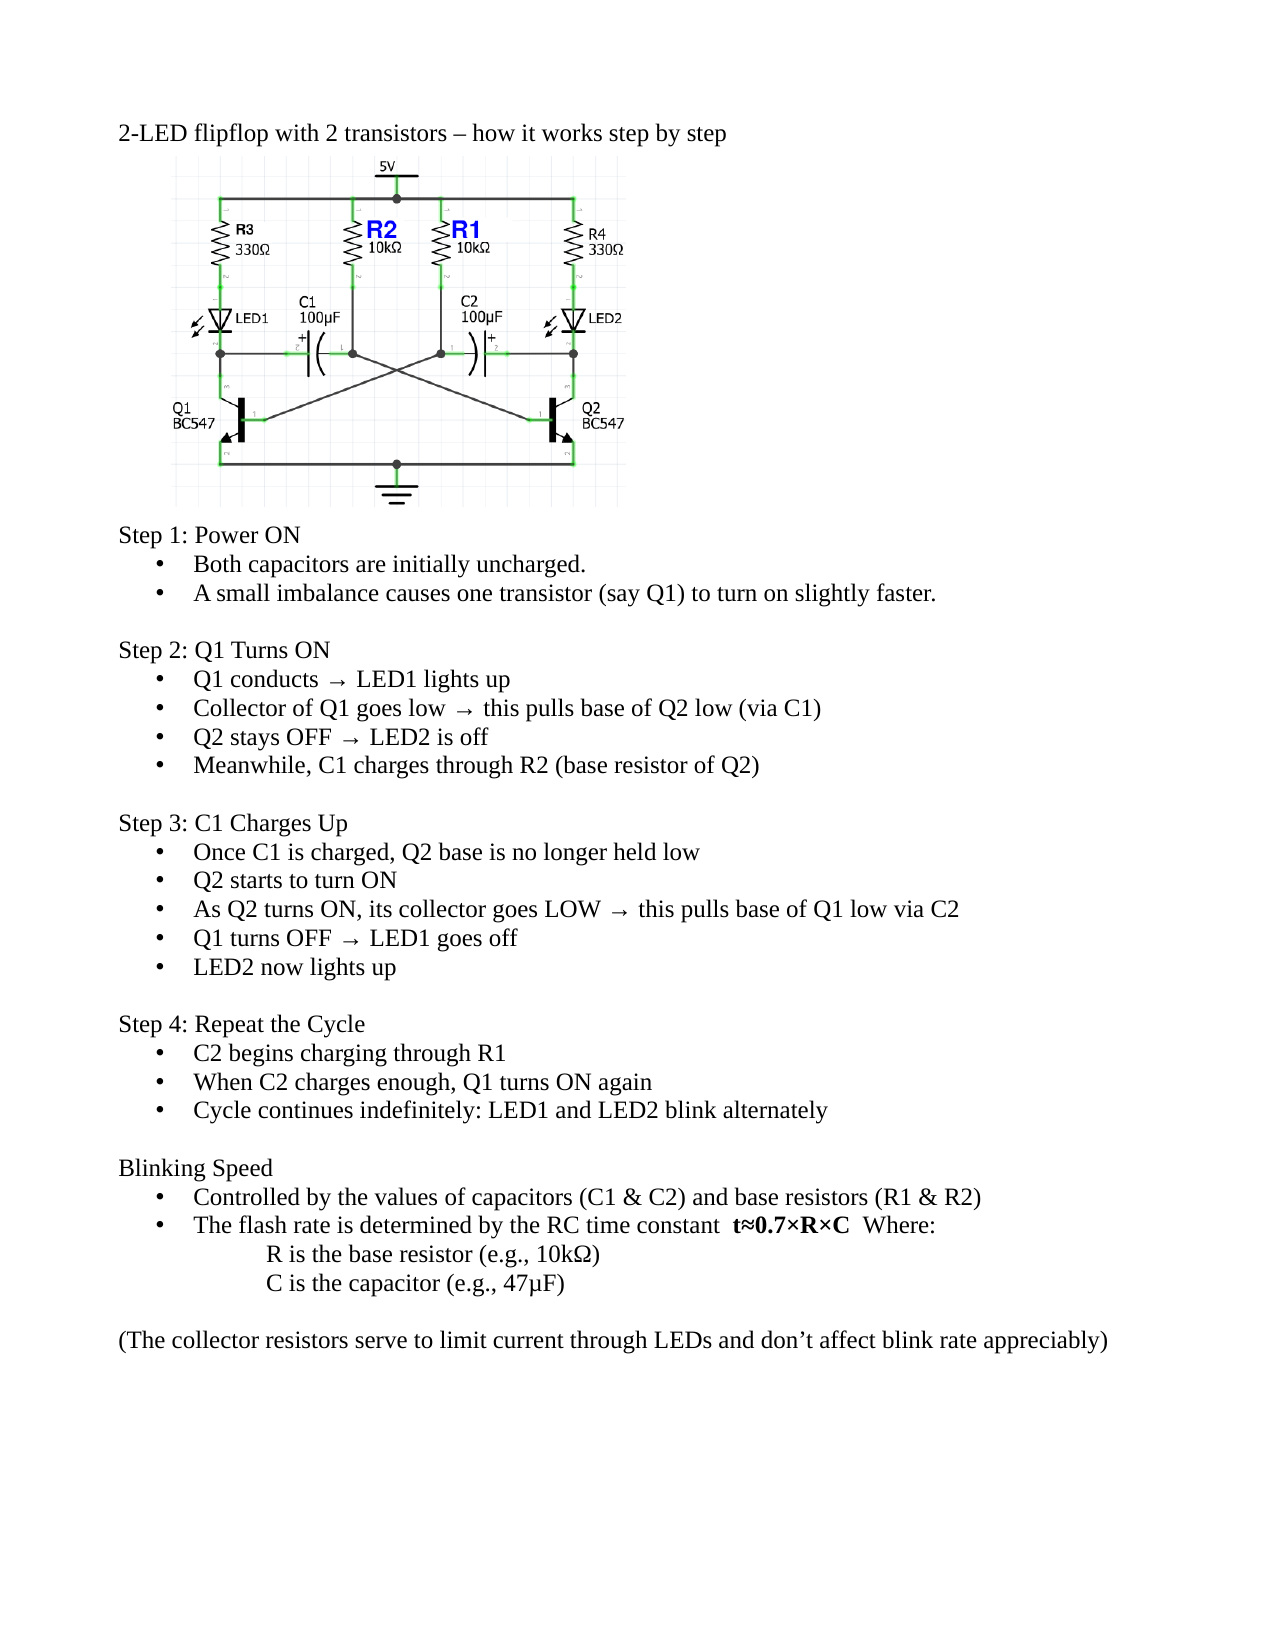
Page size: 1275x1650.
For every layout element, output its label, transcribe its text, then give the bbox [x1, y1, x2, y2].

text Blinking Speed [118, 1153, 1157, 1182]
text R is the base resistor (e.g., 10kΩ) [266, 1239, 1157, 1268]
text Step 2: Q1 Turns ON [118, 636, 1157, 664]
list Q2 stays OFF → LED2 is off [156, 722, 1157, 751]
text Step 4: Repeat the Cycle [118, 1009, 1157, 1038]
list Q1 conducts → LED1 lights up [156, 664, 1157, 693]
list Cycle continues indefinitely: LED1 and LED2 blink alternately [156, 1096, 1157, 1124]
list The flash rate is determined by the RC time constant t≈0.7×R×C Where: [156, 1211, 1157, 1239]
list LED2 now lights up [156, 952, 1157, 981]
list Once C1 is charged, Q2 base is no longer held low [156, 837, 1157, 866]
list Q2 starts to turn ON [156, 866, 1157, 894]
text Step 3: C1 Charges Up [118, 808, 1157, 837]
list As Q2 turns ON, its collector goes LOW → this pulls base of Q1 low via C2 [156, 894, 1157, 923]
text 2-LED flipflop with 2 transistors – how it works step by step [118, 118, 1157, 147]
list A small imbalance causes one transistor (say Q1) to turn on slightly faster. [156, 578, 1157, 607]
text C is the capacitor (e.g., 47µF) [266, 1268, 1157, 1297]
list Collector of Q1 goes low → this pulls base of Q2 low (via C1) [156, 693, 1157, 722]
list Q1 turns OFF → LED1 goes off [156, 923, 1157, 952]
list Both capacitors are initially uncharged. [156, 549, 1157, 578]
text Step 1: Power ON [118, 521, 1157, 549]
list When C2 charges enough, Q1 turns ON again [156, 1067, 1157, 1096]
list Meanwhile, C1 charges through R2 (base resistor of Q2) [156, 751, 1157, 779]
picture [171, 156, 627, 507]
list Controlled by the values of capacitors (C1 & C2) and base resistors (R1 & R2) [156, 1182, 1157, 1211]
list C2 begins charging through R1 [156, 1038, 1157, 1067]
text (The collector resistors serve to limit current through LEDs and don’t affect blink rate appreciably) [118, 1326, 1157, 1354]
